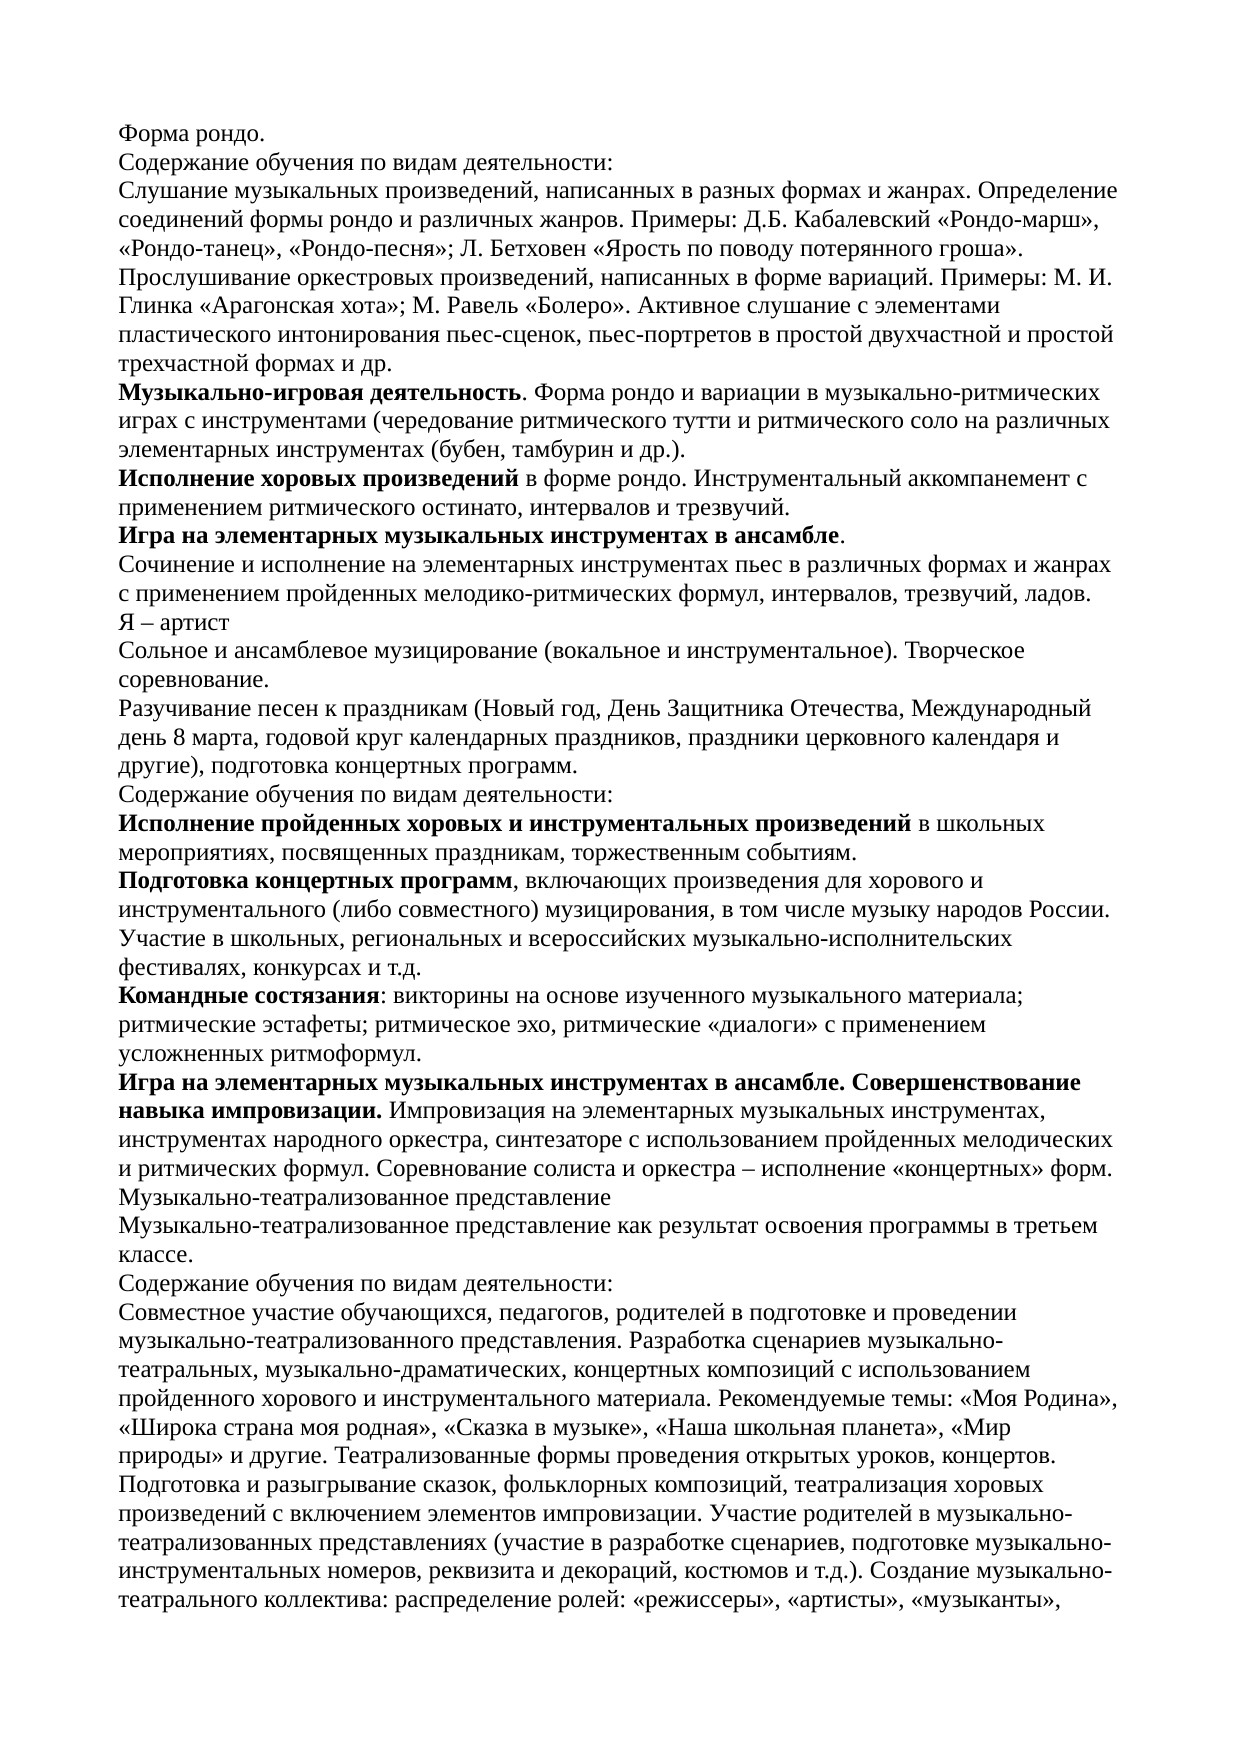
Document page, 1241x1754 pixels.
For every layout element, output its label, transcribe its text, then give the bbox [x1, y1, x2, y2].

text Игра на элементарных музыкальных инструментах в ансамбле. Совершенствование навыка импровизации. Импровизация на элементарных музыкальных инструментах, инструментах народного оркестра, синтезаторе с использованием пройденных мелодических и ритмических формул. Соревнование солиста и оркестра – исполнение «концертных» форм. [118, 1067, 1122, 1182]
text Совместное участие обучающихся, педагогов, родителей в подготовке и проведении музыкально-театрализованного представления. Разработка сценариев музыкально-театральных, музыкально-драматических, концертных композиций с использованием пройденного хорового и инструментального материала. Рекомендуемые темы: «Моя Родина», «Широка страна моя родная», «Сказка в музыке», «Наша школьная планета», «Мир природы» и другие. Театрализованные формы проведения открытых уроков, концертов. Подготовка и разыгрывание сказок, фольклорных композиций, театрализация хоровых произведений с включением элементов импровизации. Участие родителей в музыкально-театрализованных представлениях (участие в разработке сценариев, подготовке музыкально-инструментальных номеров, реквизита и декораций, костюмов и т.д.). Создание музыкально-театрального коллектива: распределение ролей: «режиссеры», «артисты», «музыканты», [118, 1297, 1122, 1613]
text Содержание обучения по видам деятельности: [118, 1268, 1122, 1297]
text Разучивание песен к праздникам (Новый год, День Защитника Отечества, Международный день 8 марта, годовой круг календарных праздников, праздники церковного календаря и другие), подготовка концертных программ. [118, 693, 1122, 779]
text Участие в школьных, региональных и всероссийских музыкально-исполнительских фестивалях, конкурсах и т.д. [118, 923, 1122, 981]
text Слушание музыкальных произведений, написанных в разных формах и жанрах. Определение соединений формы рондо и различных жанров. Примеры: Д.Б. Кабалевский «Рондо-марш», «Рондо-танец», «Рондо-песня»; Л. Бетховен «Ярость по поводу потерянного гроша». Прослушивание оркестровых произведений, написанных в форме вариаций. Примеры: М. И. Глинка «Арагонская хота»; М. Равель «Болеро». Активное слушание с элементами пластического интонирования пьес-сценок, пьес-портретов в простой двухчастной и простой трехчастной формах и др. [118, 176, 1122, 377]
text Содержание обучения по видам деятельности: [118, 779, 1122, 808]
text Музыкально-театрализованное представление [118, 1182, 1122, 1211]
text Игра на элементарных музыкальных инструментах в ансамбле. [118, 521, 1122, 549]
text Музыкально-игровая деятельность. Форма рондо и вариации в музыкально-ритмических играх с инструментами (чередование ритмического тутти и ритмического соло на различных элементарных инструментах (бубен, тамбурин и др.). [118, 377, 1122, 463]
text Я – артист [118, 607, 1122, 636]
text Командные состязания: викторины на основе изученного музыкального материала; ритмические эстафеты; ритмическое эхо, ритмические «диалоги» с применением усложненных ритмоформул. [118, 981, 1122, 1067]
text Сочинение и исполнение на элементарных инструментах пьес в различных формах и жанрах с применением пройденных мелодико-ритмических формул, интервалов, трезвучий, ладов. [118, 549, 1122, 607]
text Форма рондо. [118, 118, 1122, 147]
text Исполнение пройденных хоровых и инструментальных произведений в школьных мероприятиях, посвященных праздникам, торжественным событиям. [118, 808, 1122, 866]
text Исполнение хоровых произведений в форме рондо. Инструментальный аккомпанемент с применением ритмического остинато, интервалов и трезвучий. [118, 463, 1122, 521]
text Музыкально-театрализованное представление как результат освоения программы в третьем классе. [118, 1211, 1122, 1268]
text Сольное и ансамблевое музицирование (вокальное и инструментальное). Творческое соревнование. [118, 636, 1122, 693]
text Подготовка концертных программ, включающих произведения для хорового и инструментального (либо совместного) музицирования, в том числе музыку народов России. [118, 866, 1122, 923]
text Содержание обучения по видам деятельности: [118, 147, 1122, 176]
